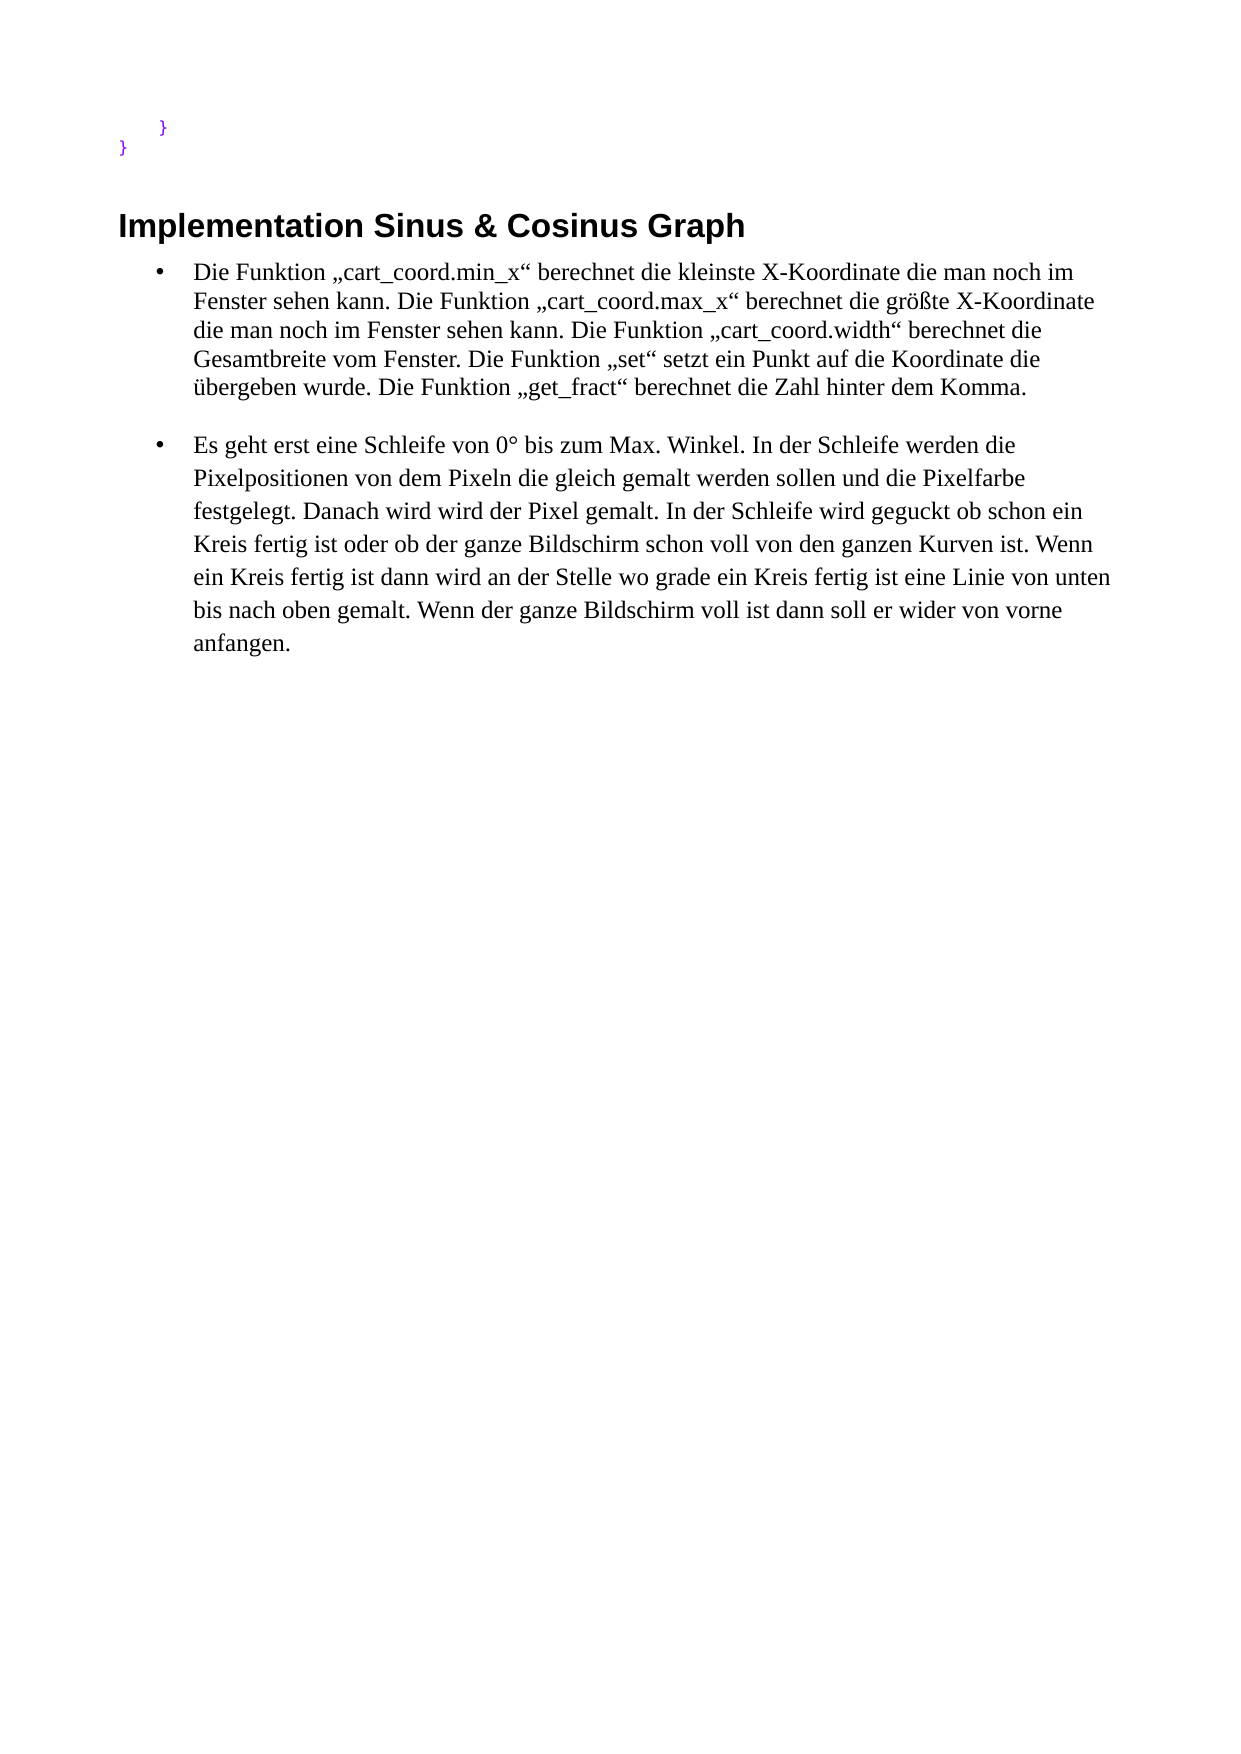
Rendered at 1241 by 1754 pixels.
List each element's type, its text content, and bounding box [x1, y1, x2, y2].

subtitle Implementation Sinus & Cosinus Graph [118, 206, 1122, 245]
text } [118, 137, 1122, 157]
text } [118, 118, 1122, 137]
list Es geht erst eine Schleife von 0° bis zum Max. Winkel. In der Schleife werden die Pixelpositionen von dem Pixeln die gleich gemalt werden sollen und die Pixelfarbe festgelegt. Danach wird wird der Pixel gemalt. In der Schleife wird geguckt ob schon ein Kreis fertig ist oder ob der ganze Bildschirm schon voll von den ganzen Kurven ist. Wenn ein Kreis fertig ist dann wird an der Stelle wo grade ein Kreis fertig ist eine Linie von unten bis nach oben gemalt. Wenn der ganze Bildschirm voll ist dann soll er wider von vorne anfangen. [156, 430, 1122, 657]
list Die Funktion „cart_coord.min_x“ berechnet die kleinste X-Koordinate die man noch im Fenster sehen kann. Die Funktion „cart_coord.max_x“ berechnet die größte X-Koordinate die man noch im Fenster sehen kann. Die Funktion „cart_coord.width“ berechnet die Gesamtbreite vom Fenster. Die Funktion „set“ setzt ein Punkt auf die Koordinate die übergeben wurde. Die Funktion „get_fract“ berechnet die Zahl hinter dem Komma. [156, 257, 1122, 401]
